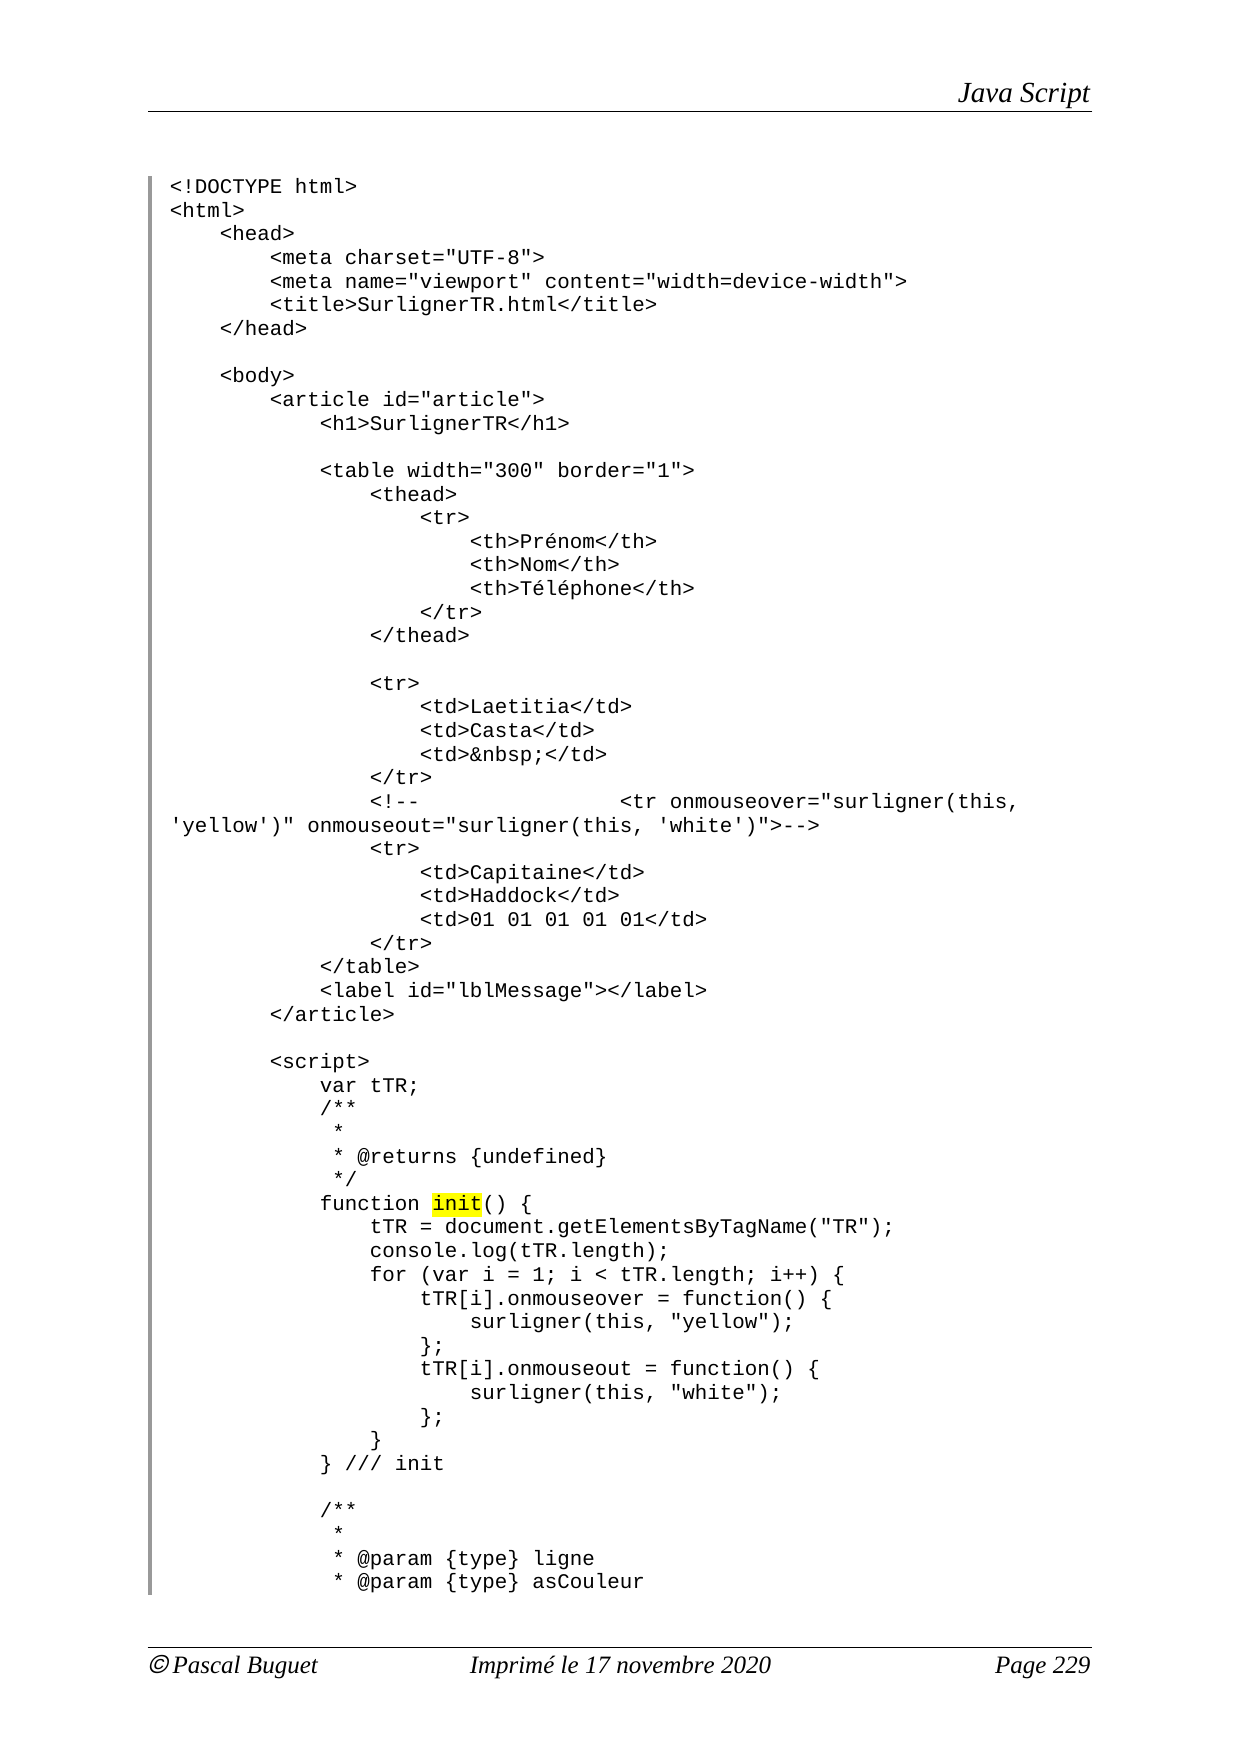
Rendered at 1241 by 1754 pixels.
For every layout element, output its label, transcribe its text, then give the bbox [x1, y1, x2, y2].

text <th>Prénom</th> [152, 531, 1092, 554]
text </tr> [152, 933, 1092, 956]
text /** [152, 1098, 1092, 1122]
text </table> [152, 956, 1092, 980]
text } [152, 1429, 1092, 1453]
text tTR = document.getElementsByTagName("TR"); [152, 1217, 1092, 1240]
text <th>Nom</th> [152, 554, 1092, 578]
text } /// init [152, 1453, 1092, 1477]
text function init() { [152, 1193, 1092, 1217]
text <head> [152, 223, 1092, 247]
text <td>Capitaine</td> [152, 862, 1092, 886]
text </thead> [152, 625, 1092, 649]
text * @returns {undefined} [152, 1146, 1092, 1169]
text <tr> [152, 673, 1092, 696]
text for (var i = 1; i < tTR.length; i++) { [152, 1264, 1092, 1287]
text console.log(tTR.length); [152, 1240, 1092, 1264]
text <!DOCTYPE html> [152, 176, 1092, 200]
text <td>Haddock</td> [152, 886, 1092, 909]
text <tr> [152, 507, 1092, 531]
text </head> [152, 318, 1092, 342]
text <thead> [152, 483, 1092, 507]
text * @param {type} ligne [152, 1548, 1092, 1571]
text tTR[i].onmouseover = function() { [152, 1287, 1092, 1311]
text </article> [152, 1004, 1092, 1027]
text /** [152, 1500, 1092, 1524]
text <body> [152, 365, 1092, 389]
text <td>Casta</td> [152, 720, 1092, 744]
text }; [152, 1335, 1092, 1358]
text * [152, 1122, 1092, 1146]
text <article id="article"> [152, 389, 1092, 413]
text var tTR; [152, 1075, 1092, 1098]
text }; [152, 1406, 1092, 1429]
text <table width="300" border="1"> [152, 460, 1092, 483]
text <title>SurlignerTR.html</title> [152, 294, 1092, 318]
text <meta name="viewport" content="width=device-width"> [152, 271, 1092, 294]
text <script> [152, 1051, 1092, 1075]
text <td>01 01 01 01 01</td> [152, 909, 1092, 933]
text </tr> [152, 602, 1092, 625]
text */ [152, 1169, 1092, 1193]
text <td>Laetitia</td> [152, 696, 1092, 720]
text <td>&nbsp;</td> [152, 744, 1092, 767]
text <!-- <tr onmouseover="surligner(this, 'yellow')" onmouseout="surligner(this, 'white')">--> [152, 791, 1092, 838]
text tTR[i].onmouseout = function() { [152, 1358, 1092, 1382]
text surligner(this, "yellow"); [152, 1311, 1092, 1335]
text <meta charset="UTF-8"> [152, 247, 1092, 271]
text <h1>SurlignerTR</h1> [152, 413, 1092, 436]
text <th>Téléphone</th> [152, 578, 1092, 602]
text surligner(this, "white"); [152, 1382, 1092, 1406]
text <label id="lblMessage"></label> [152, 980, 1092, 1004]
text * [152, 1524, 1092, 1548]
text </tr> [152, 767, 1092, 791]
text <tr> [152, 838, 1092, 862]
text * @param {type} asCouleur [152, 1571, 1092, 1595]
text <html> [152, 200, 1092, 223]
